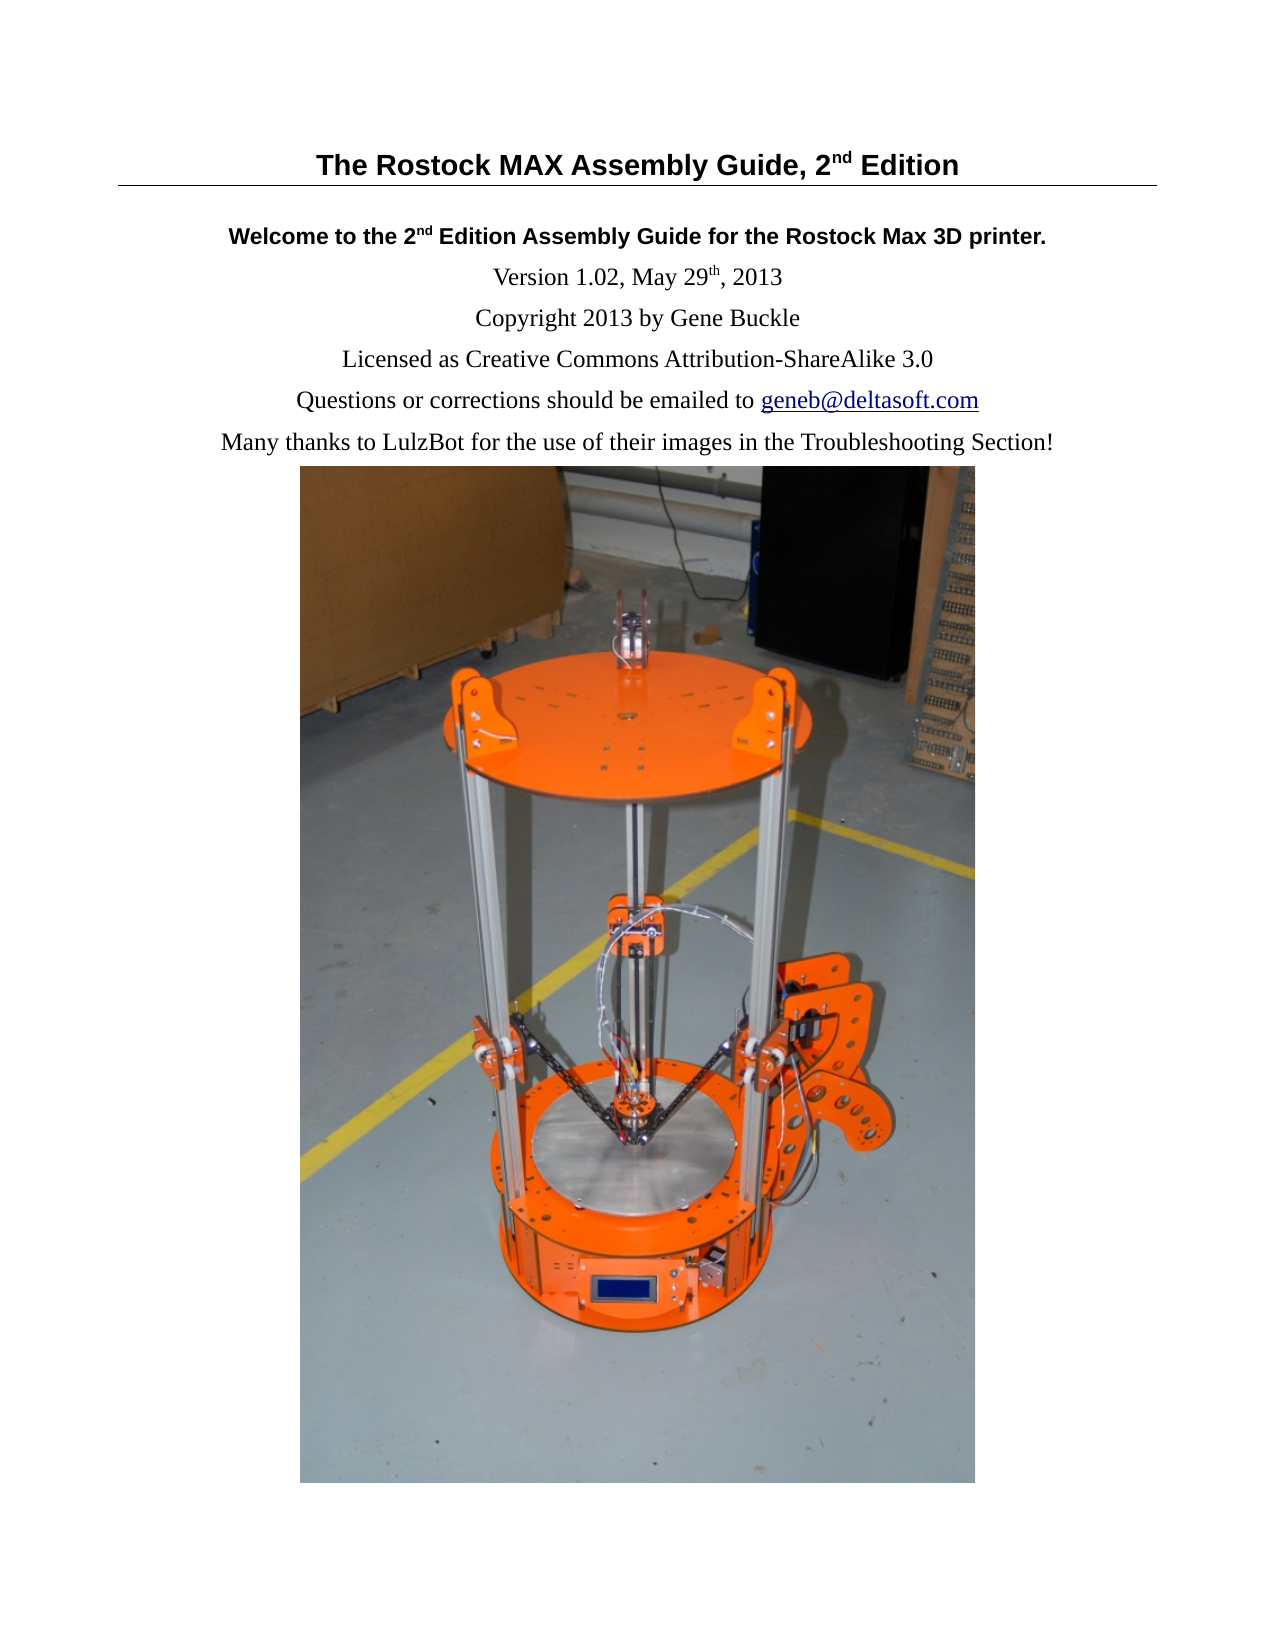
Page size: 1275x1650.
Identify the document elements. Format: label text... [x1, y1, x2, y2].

subtitle The Rostock MAX Assembly Guide, 2nd Edition [118, 143, 1157, 185]
text Copyright 2013 by Gene Buckle [118, 303, 1157, 332]
subtitle Welcome to the 2nd Edition Assembly Guide for the Rostock Max 3D printer. [118, 223, 1157, 249]
picture [300, 466, 976, 1483]
text Many thanks to LulzBot for the use of their images in the Troubleshooting Section! [118, 427, 1157, 456]
text Questions or corrections should be emailed to geneb@deltasoft.com [118, 386, 1157, 414]
text Licensed as Creative Commons Attribution-ShareAlike 3.0 [118, 344, 1157, 373]
text Version 1.02, May 29th, 2013 [118, 262, 1157, 291]
